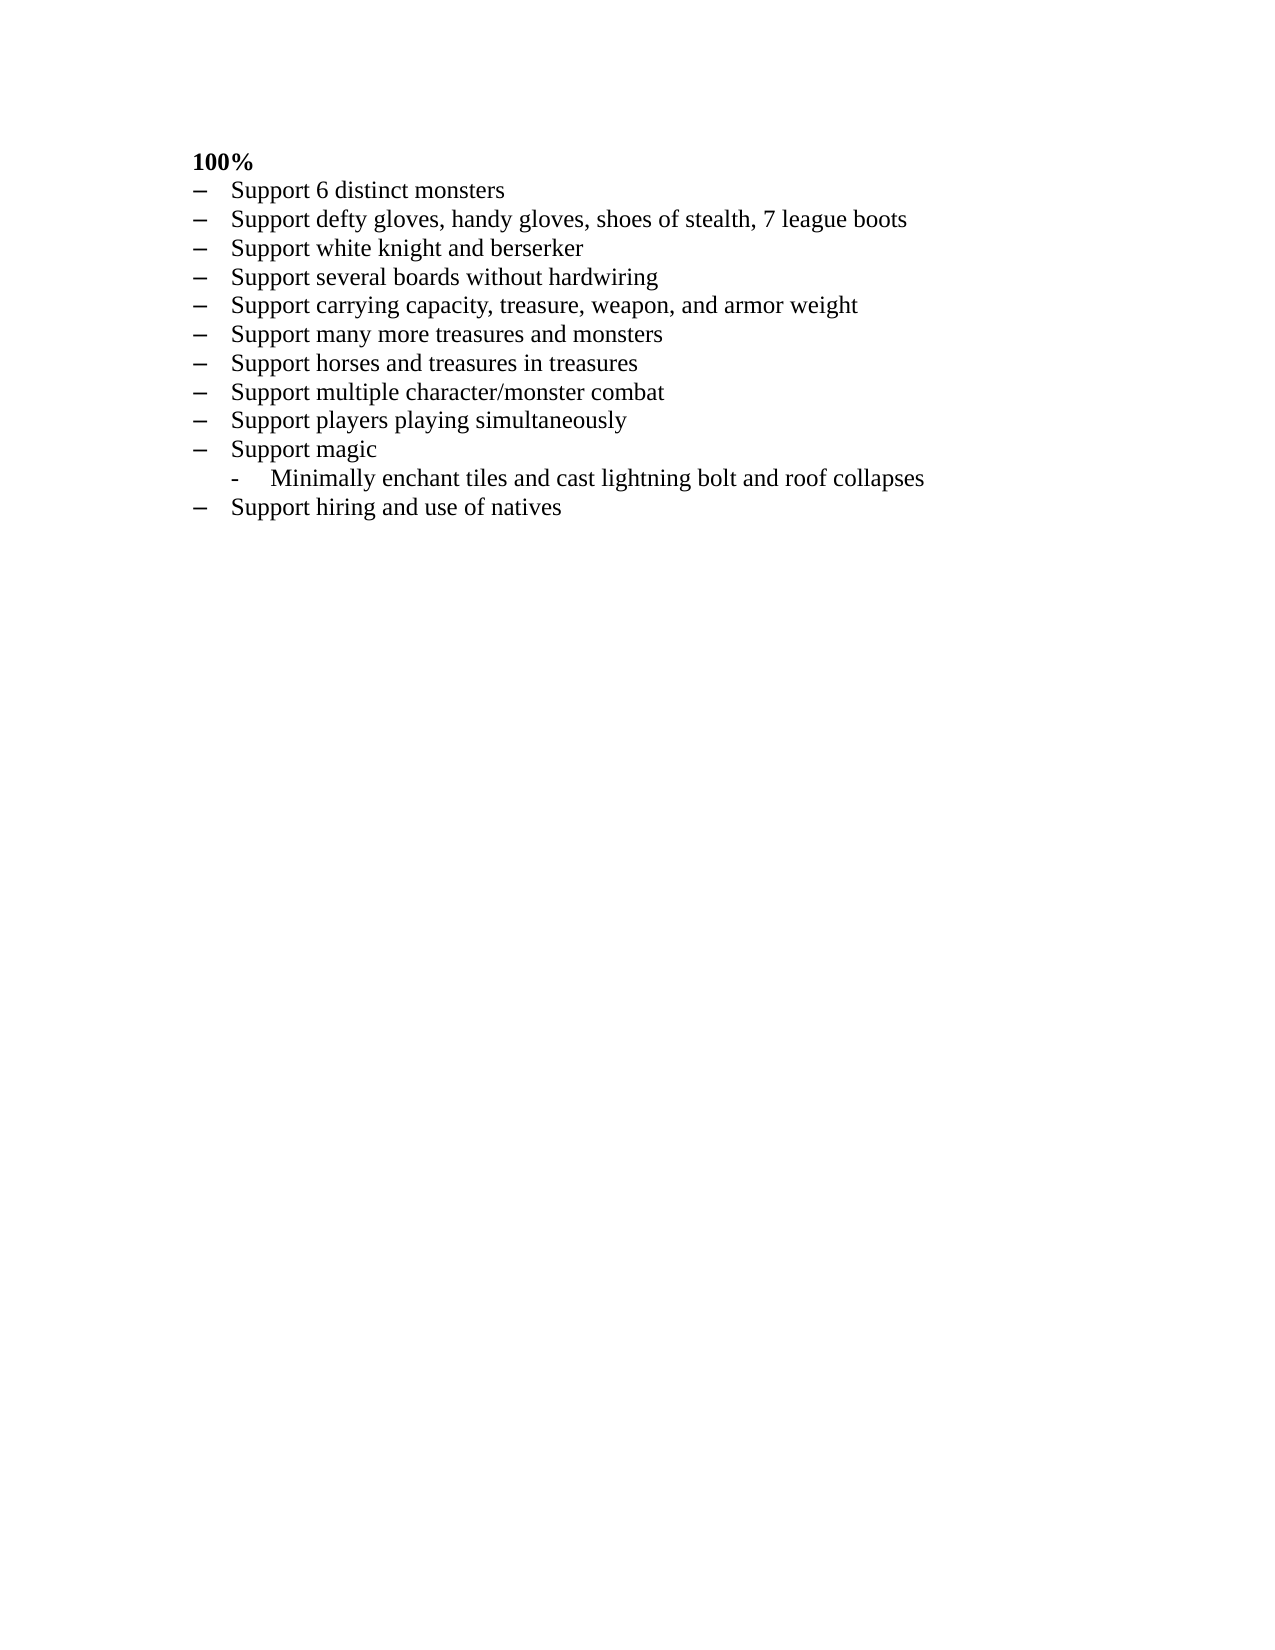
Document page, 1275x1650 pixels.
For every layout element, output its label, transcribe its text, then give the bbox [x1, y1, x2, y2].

list Support horses and treasures in treasures [193, 348, 1157, 377]
list Support hiring and use of natives [193, 492, 1157, 521]
list Support several boards without hardwiring [193, 262, 1157, 291]
list Support players playing simultaneously [193, 406, 1157, 434]
list Support white knight and berserker [193, 233, 1157, 262]
text 100% [118, 147, 1157, 176]
list Support multiple character/monster combat [193, 377, 1157, 406]
list Support carrying capacity, treasure, weapon, and armor weight [193, 291, 1157, 319]
list Support defty gloves, handy gloves, shoes of stealth, 7 league boots [193, 204, 1157, 233]
list Support 6 distinct monsters [193, 176, 1157, 204]
list - Minimally enchant tiles and cast lightning bolt and roof collapses [193, 463, 1157, 492]
list Support magic [193, 434, 1157, 463]
list Support many more treasures and monsters [193, 319, 1157, 348]
